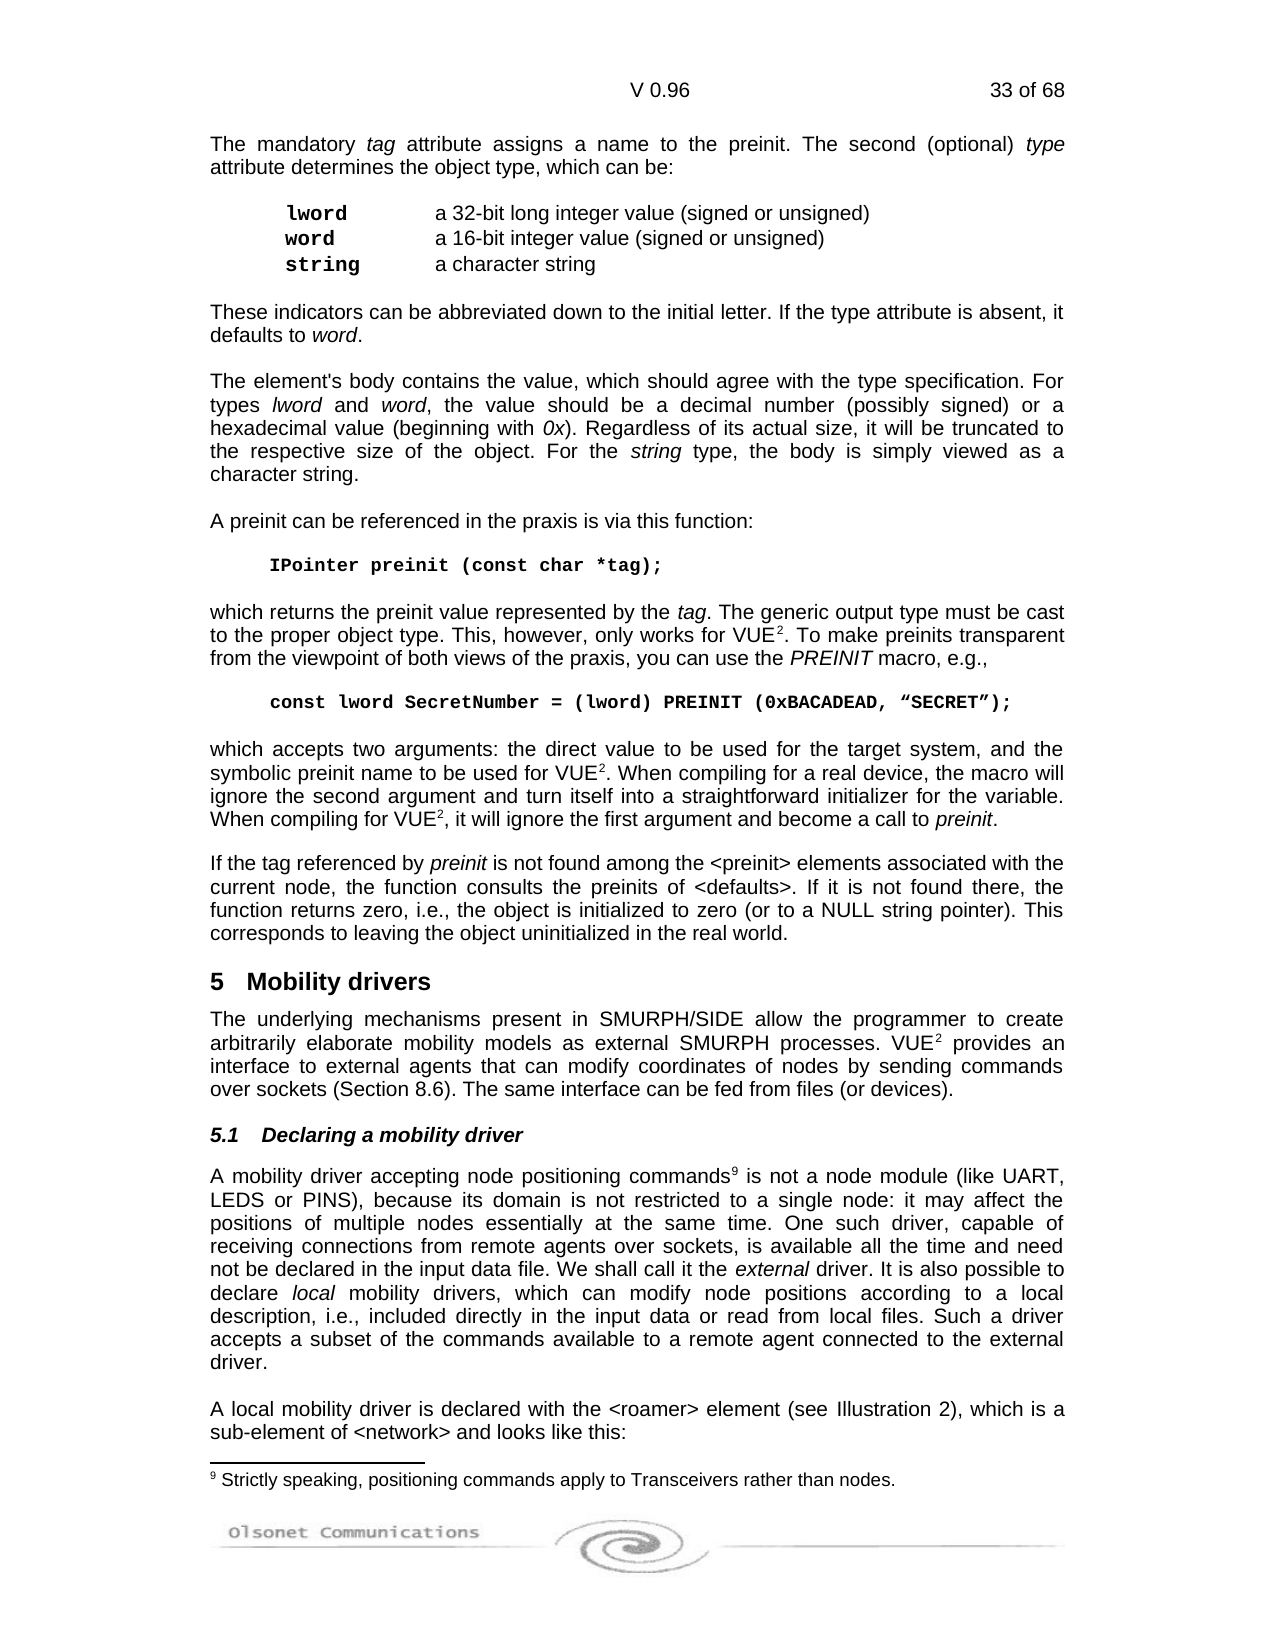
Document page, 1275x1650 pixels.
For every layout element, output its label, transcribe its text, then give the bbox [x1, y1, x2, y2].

text lword a 32-bit long integer value (signed or unsigned) [210, 202, 1065, 227]
text A mobility driver accepting node positioning commands is not a node module (like UART, LEDS or PINS), because its domain is not restricted to a single node: it may affect the positions of multiple nodes essentially at the same time. One such driver, capable of receiving connections from remote agents over sockets, is available all the time and need not be declared in the input data file. We shall call it the external driver. It is also possible to declare local mobility drivers, which can modify node positions according to a local description, i.e., included directly in the input data or read from local files. Such a driver accepts a subset of the commands available to a remote agent connected to the external driver. [210, 1165, 1065, 1374]
text A local mobility driver is declared with the <roamer> element (see Illustration 2), which is a sub-element of <network> and looks like this: [210, 1397, 1065, 1444]
text string a character string [210, 252, 1065, 277]
text which accepts two arguments: the direct value to be used for the target system, and the symbolic preinit name to be used for VUE2. When compiling for a real device, the macro will ignore the second argument and turn itself into a straightforward initializer for the variable. When compiling for VUE2, it will ignore the first argument and become a call to preinit. [210, 738, 1065, 831]
text The underlying mechanisms present in SMURPH/SIDE allow the programmer to create arbitrarily elaborate mobility models as external SMURPH processes. VUE2 provides an interface to external agents that can modify coordinates of nodes by sending commands over sockets (Section 8.6). The same interface can be fed from files (or devices). [210, 1008, 1065, 1101]
text Strictly speaking, positioning commands apply to Transceivers rather than nodes. [210, 1469, 1065, 1490]
text which returns the preinit value represented by the tag. The generic output type must be cast to the proper object type. This, however, only works for VUE2. To make preinits transparent from the viewpoint of both views of the praxis, you can use the PREINIT macro, e.g., [210, 600, 1065, 670]
picture [210, 1504, 1065, 1596]
text The element's body contains the value, which should agree with the type specification. For types lword and word, the value should be a decimal number (possibly signed) or a hexadecimal value (beginning with 0x). Regardless of its actual size, it will be truncated to the respective size of the object. For the string type, the body is simply viewed as a character string. [210, 370, 1065, 486]
text These indicators can be abbreviated down to the initial letter. If the type attribute is absent, it defaults to word. [210, 300, 1065, 347]
text If the tag referenced by preinit is not found among the <preinit> elements associated with the current node, the function consults the preinits of <defaults>. If it is not found there, the function returns zero, i.e., the object is initialized to zero (or to a NULL string pointer). This corresponds to leaving the object uninitialized in the real world. [210, 852, 1065, 945]
text const lword SecretNumber = (lword) PREINIT (0xBACADEAD, “SECRET”); [269, 693, 1065, 714]
subtitle Declaring a mobility driver [210, 1124, 1065, 1147]
subtitle Mobility drivers [210, 968, 1065, 996]
text IPointer preinit (const char *tag); [269, 556, 1065, 577]
text word a 16-bit integer value (signed or unsigned) [210, 227, 1065, 252]
text The mandatory tag attribute assigns a name to the preinit. The second (optional) type attribute determines the object type, which can be: [210, 132, 1065, 179]
text A preinit can be referenced in the praxis is via this function: [210, 509, 1065, 533]
